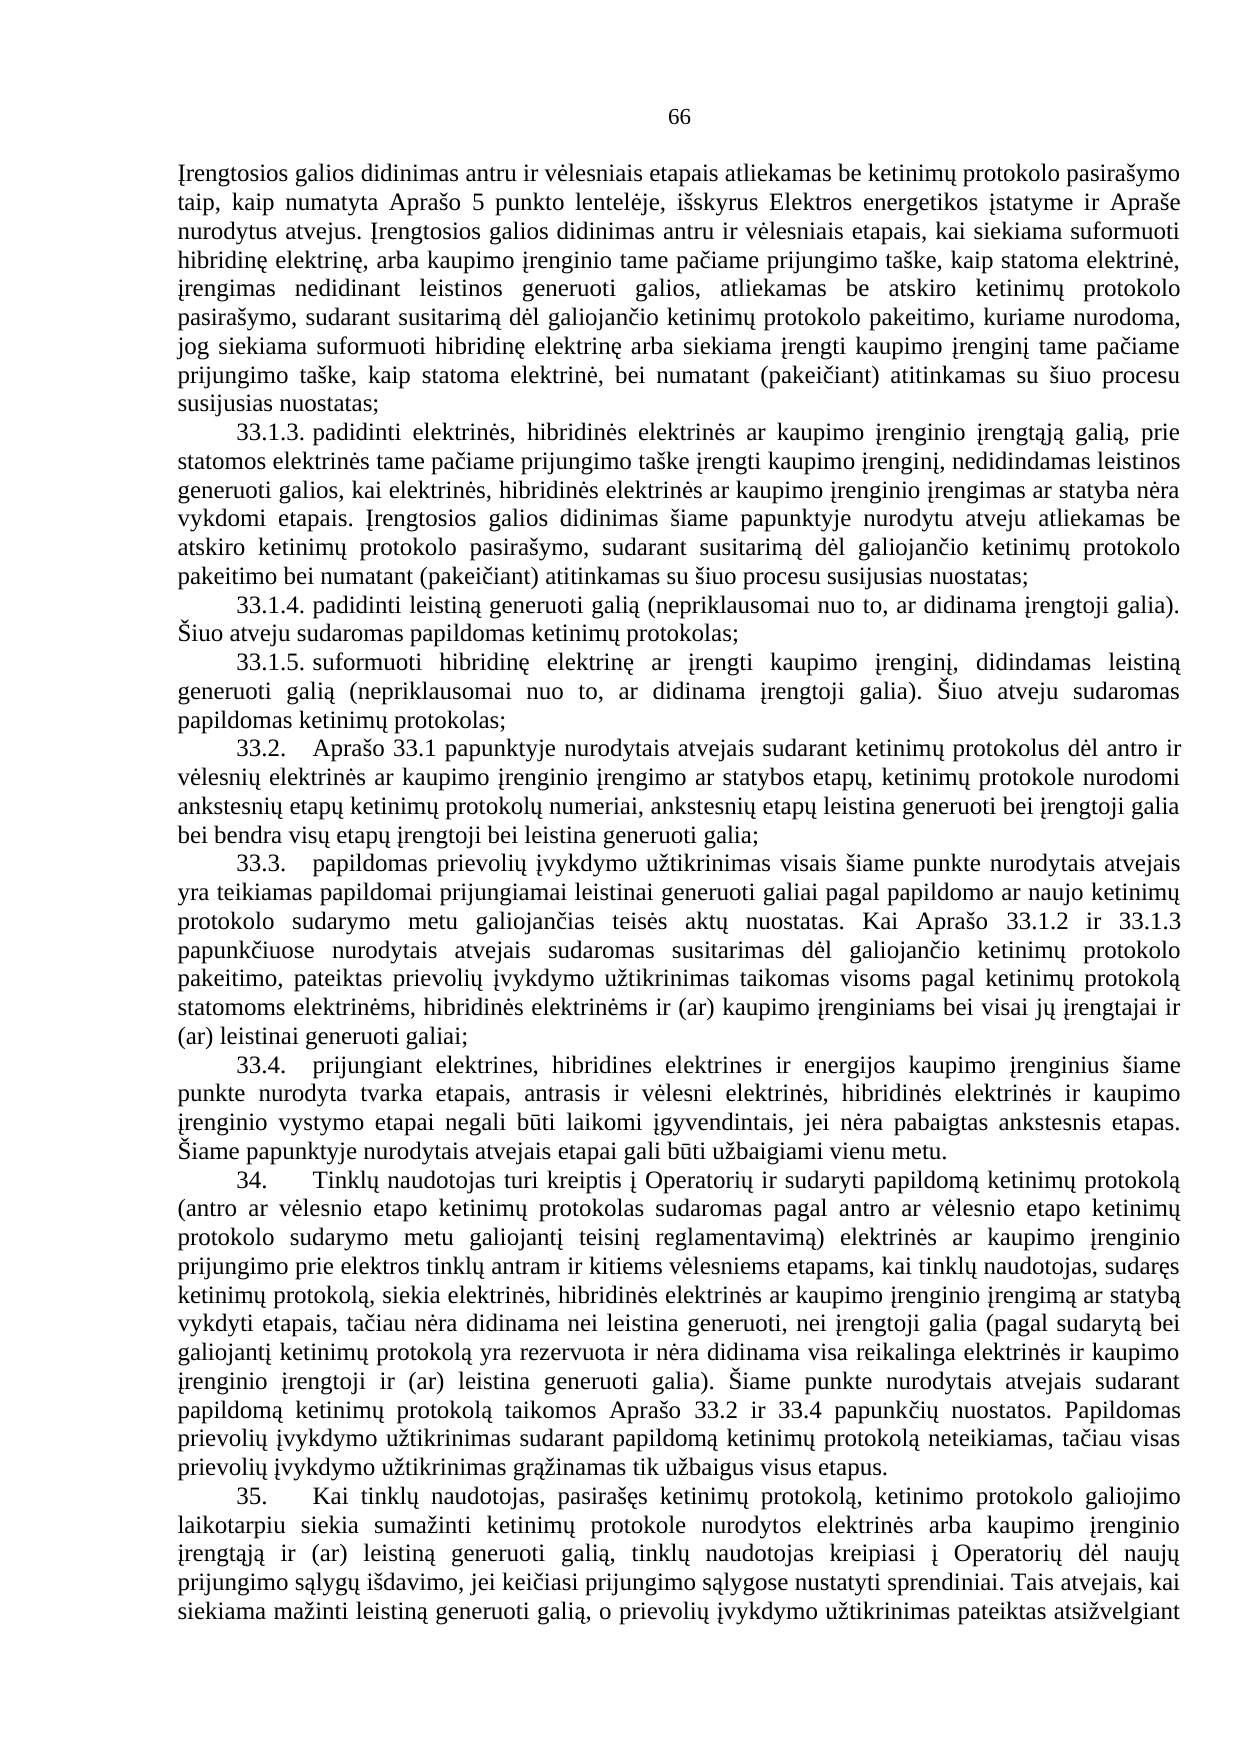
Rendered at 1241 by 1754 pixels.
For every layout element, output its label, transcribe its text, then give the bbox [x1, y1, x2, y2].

text 34. Tinklų naudotojas turi kreiptis į Operatorių ir sudaryti papildomą ketinimų protokolą (antro ar vėlesnio etapo ketinimų protokolas sudaromas pagal antro ar vėlesnio etapo ketinimų protokolo sudarymo metu galiojantį teisinį reglamentavimą) elektrinės ar kaupimo įrenginio prijungimo prie elektros tinklų antram ir kitiems vėlesniems etapams, kai tinklų naudotojas, sudaręs ketinimų protokolą, siekia elektrinės, hibridinės elektrinės ar kaupimo įrenginio įrengimą ar statybą vykdyti etapais, tačiau nėra didinama nei leistina generuoti, nei įrengtoji galia (pagal sudarytą bei galiojantį ketinimų protokolą yra rezervuota ir nėra didinama visa reikalinga elektrinės ir kaupimo įrenginio įrengtoji ir (ar) leistina generuoti galia). Šiame punkte nurodytais atvejais sudarant papildomą ketinimų protokolą taikomos Aprašo ‎33.2 ir ‎33.4 papunkčių nuostatos. Papildomas prievolių įvykdymo užtikrinimas sudarant papildomą ketinimų protokolą neteikiamas, tačiau visas prievolių įvykdymo užtikrinimas grąžinamas tik užbaigus visus etapus. [177, 1165, 1181, 1481]
text 33.2. Aprašo ‎33.1 papunktyje nurodytais atvejais sudarant ketinimų protokolus dėl antro ir vėlesnių elektrinės ar kaupimo įrenginio įrengimo ar statybos etapų, ketinimų protokole nurodomi ankstesnių etapų ketinimų protokolų numeriai, ankstesnių etapų leistina generuoti bei įrengtoji galia bei bendra visų etapų įrengtoji bei leistina generuoti galia; [177, 733, 1181, 848]
text 33.1.5. suformuoti hibridinę elektrinę ar įrengti kaupimo įrenginį, didindamas leistiną generuoti galią (nepriklausomai nuo to, ar didinama įrengtoji galia). Šiuo atveju sudaromas papildomas ketinimų protokolas; [177, 647, 1181, 733]
text 35. Kai tinklų naudotojas, pasirašęs ketinimų protokolą, ketinimo protokolo galiojimo laikotarpiu siekia sumažinti ketinimų protokole nurodytos elektrinės arba kaupimo įrenginio įrengtąją ir (ar) leistiną generuoti galią, tinklų naudotojas kreipiasi į Operatorių dėl naujų prijungimo sąlygų išdavimo, jei keičiasi prijungimo sąlygose nustatyti sprendiniai. Tais atvejais, kai siekiama mažinti leistiną generuoti galią, o prievolių įvykdymo užtikrinimas pateiktas atsižvelgiant [177, 1481, 1181, 1625]
text 33.4. prijungiant elektrines, hibridines elektrines ir energijos kaupimo įrenginius šiame punkte nurodyta tvarka etapais, antrasis ir vėlesni elektrinės, hibridinės elektrinės ir kaupimo įrenginio vystymo etapai negali būti laikomi įgyvendintais, jei nėra pabaigtas ankstesnis etapas. Šiame papunktyje nurodytais atvejais etapai gali būti užbaigiami vienu metu. [177, 1050, 1181, 1165]
text 33.1.3. padidinti elektrinės, hibridinės elektrinės ar kaupimo įrenginio įrengtąją galią, prie statomos elektrinės tame pačiame prijungimo taške įrengti kaupimo įrenginį, nedidindamas leistinos generuoti galios, kai elektrinės, hibridinės elektrinės ar kaupimo įrenginio įrengimas ar statyba nėra vykdomi etapais. Įrengtosios galios didinimas šiame papunktyje nurodytu atveju atliekamas be atskiro ketinimų protokolo pasirašymo, sudarant susitarimą dėl galiojančio ketinimų protokolo pakeitimo bei numatant (pakeičiant) atitinkamas su šiuo procesu susijusias nuostatas; [177, 417, 1181, 590]
text Įrengtosios galios didinimas antru ir vėlesniais etapais atliekamas be ketinimų protokolo pasirašymo taip, kaip numatyta Aprašo ‎5 punkto lentelėje, išskyrus Elektros energetikos įstatyme ir Apraše nurodytus atvejus. Įrengtosios galios didinimas antru ir vėlesniais etapais, kai siekiama suformuoti hibridinę elektrinę, arba kaupimo įrenginio tame pačiame prijungimo taške, kaip statoma elektrinė, įrengimas nedidinant leistinos generuoti galios, atliekamas be atskiro ketinimų protokolo pasirašymo, sudarant susitarimą dėl galiojančio ketinimų protokolo pakeitimo, kuriame nurodoma, jog siekiama suformuoti hibridinę elektrinę arba siekiama įrengti kaupimo įrenginį tame pačiame prijungimo taške, kaip statoma elektrinė, bei numatant (pakeičiant) atitinkamas su šiuo procesu susijusias nuostatas; [177, 158, 1181, 417]
text 33.1.4. padidinti leistiną generuoti galią (nepriklausomai nuo to, ar didinama įrengtoji galia). Šiuo atveju sudaromas papildomas ketinimų protokolas; [177, 590, 1181, 647]
text 33.3. papildomas prievolių įvykdymo užtikrinimas visais šiame punkte nurodytais atvejais yra teikiamas papildomai prijungiamai leistinai generuoti galiai pagal papildomo ar naujo ketinimų protokolo sudarymo metu galiojančias teisės aktų nuostatas. Kai Aprašo ‎33.1.2 ir ‎33.1.3 papunkčiuose nurodytais atvejais sudaromas susitarimas dėl galiojančio ketinimų protokolo pakeitimo, pateiktas prievolių įvykdymo užtikrinimas taikomas visoms pagal ketinimų protokolą statomoms elektrinėms, hibridinės elektrinėms ir (ar) kaupimo įrenginiams bei visai jų įrengtajai ir (ar) leistinai generuoti galiai; [177, 848, 1181, 1050]
